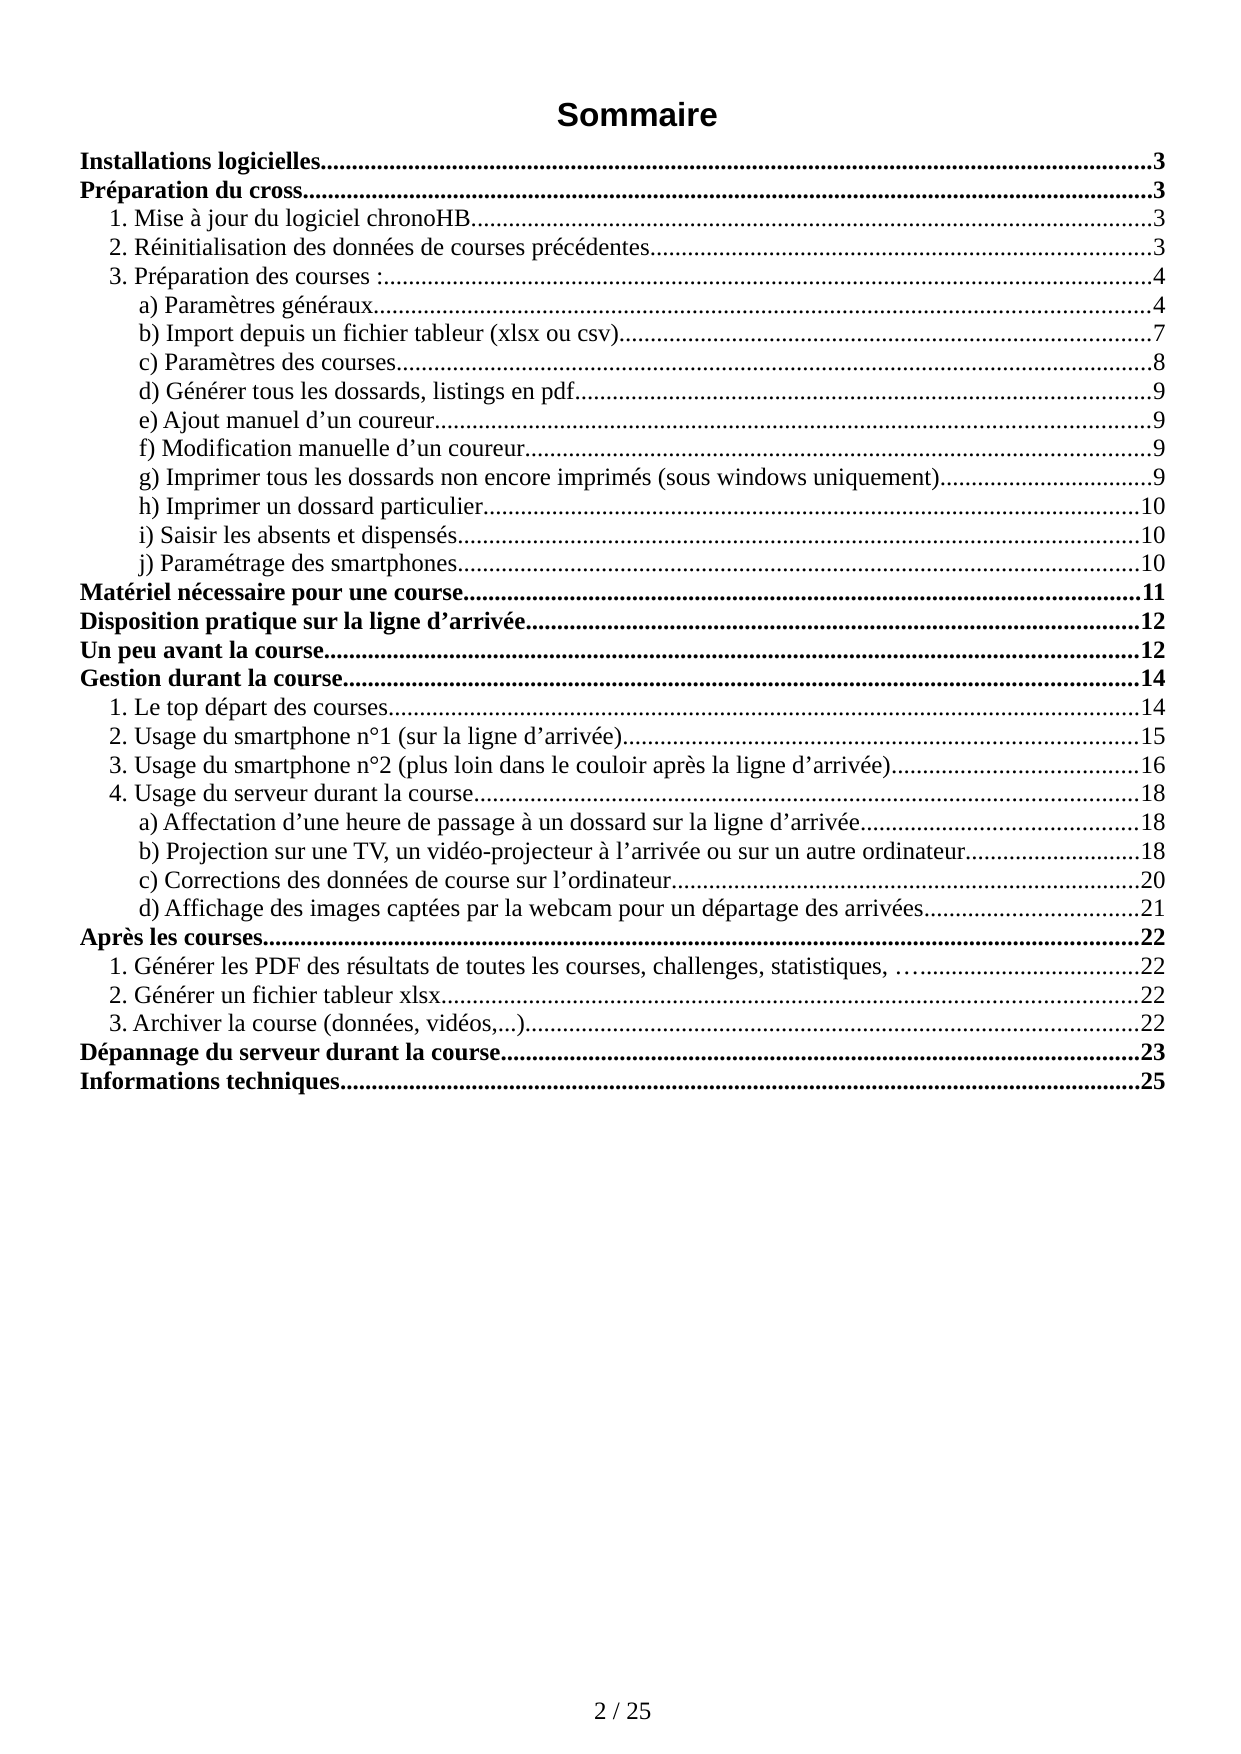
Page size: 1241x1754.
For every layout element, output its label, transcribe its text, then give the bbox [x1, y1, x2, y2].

subtitle Installations logicielles 3 [79, 146, 1165, 175]
subtitle 2. Réinitialisation des données de courses précédentes 3 [109, 232, 1165, 261]
subtitle b) Projection sur une TV, un vidéo-projecteur à l’arrivée ou sur un autre ordinateur 18 [138, 836, 1165, 865]
subtitle 1. Générer les PDF des résultats de toutes les courses, challenges, statistiques, … 22 [109, 951, 1165, 980]
subtitle 3. Préparation des courses : 4 [109, 261, 1165, 290]
subtitle Sommaire [109, 95, 1165, 133]
subtitle d) Affichage des images captées par la webcam pour un départage des arrivées 21 [138, 893, 1165, 922]
subtitle e) Ajout manuel d’un coureur 9 [138, 405, 1165, 433]
subtitle Matériel nécessaire pour une course 11 [79, 577, 1165, 606]
subtitle 3. Archiver la course (données, vidéos,...) 22 [109, 1008, 1165, 1037]
subtitle h) Imprimer un dossard particulier 10 [138, 491, 1165, 520]
subtitle 2. Usage du smartphone n°1 (sur la ligne d’arrivée) 15 [109, 721, 1165, 750]
subtitle Après les courses 22 [79, 922, 1165, 951]
subtitle Disposition pratique sur la ligne d’arrivée 12 [79, 606, 1165, 635]
subtitle 4. Usage du serveur durant la course 18 [109, 778, 1165, 807]
subtitle d) Générer tous les dossards, listings en pdf 9 [138, 376, 1165, 405]
subtitle f) Modification manuelle d’un coureur 9 [138, 433, 1165, 462]
subtitle g) Imprimer tous les dossards non encore imprimés (sous windows uniquement) 9 [138, 462, 1165, 491]
subtitle Un peu avant la course 12 [79, 635, 1165, 663]
subtitle j) Paramétrage des smartphones 10 [138, 548, 1165, 577]
subtitle a) Paramètres généraux 4 [138, 290, 1165, 318]
subtitle c) Paramètres des courses 8 [138, 347, 1165, 376]
subtitle Informations techniques 25 [79, 1066, 1165, 1095]
subtitle Préparation du cross 3 [79, 175, 1165, 203]
subtitle 2. Générer un fichier tableur xlsx 22 [109, 980, 1165, 1008]
subtitle Dépannage du serveur durant la course 23 [79, 1037, 1165, 1066]
subtitle Gestion durant la course 14 [79, 663, 1165, 692]
subtitle i) Saisir les absents et dispensés 10 [138, 520, 1165, 548]
subtitle c) Corrections des données de course sur l’ordinateur 20 [138, 865, 1165, 893]
subtitle a) Affectation d’une heure de passage à un dossard sur la ligne d’arrivée 18 [138, 807, 1165, 836]
subtitle 1. Le top départ des courses 14 [109, 692, 1165, 721]
subtitle 3. Usage du smartphone n°2 (plus loin dans le couloir après la ligne d’arrivée) 16 [109, 750, 1165, 778]
subtitle 1. Mise à jour du logiciel chronoHB. 3 [109, 203, 1165, 232]
subtitle b) Import depuis un fichier tableur (xlsx ou csv) 7 [138, 318, 1165, 347]
